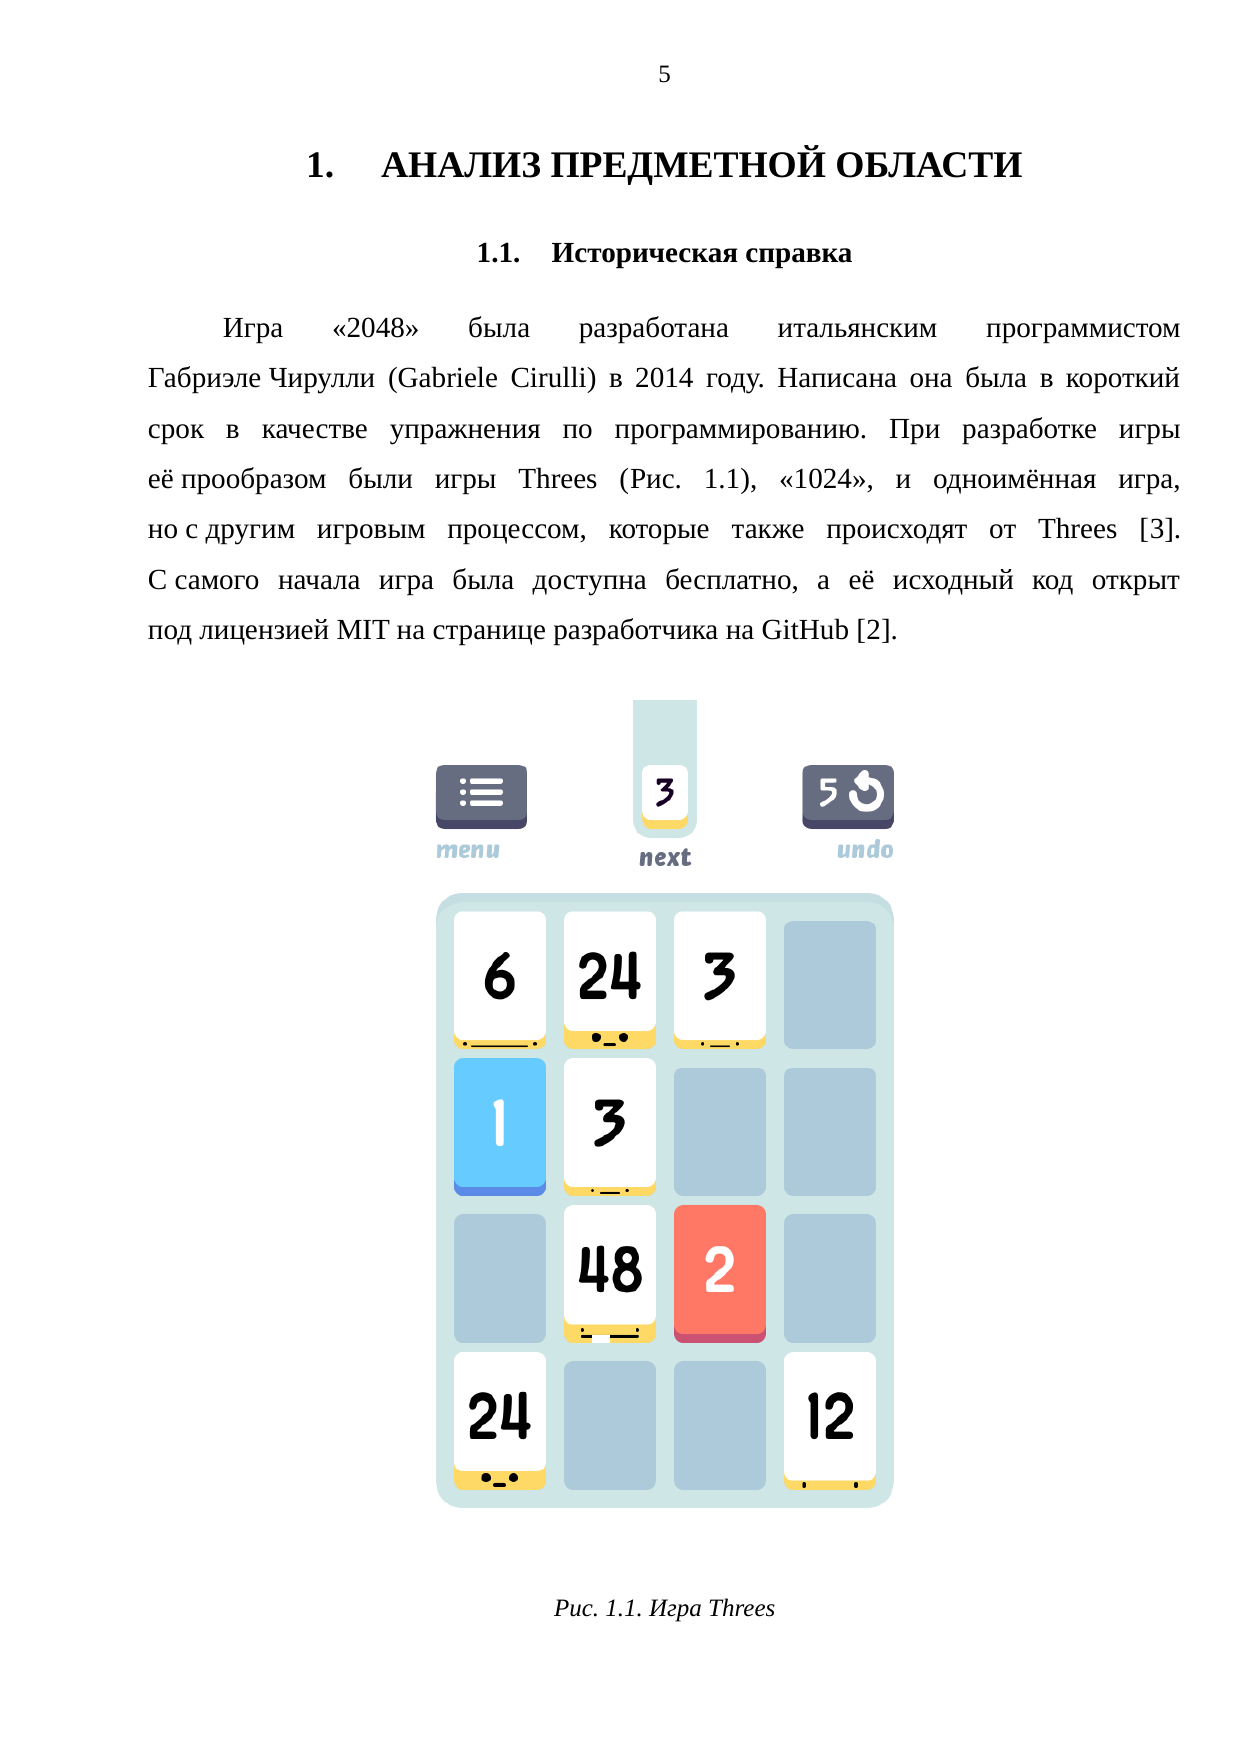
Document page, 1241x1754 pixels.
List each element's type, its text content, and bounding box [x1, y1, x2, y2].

subtitle Историческая справка [148, 235, 1181, 269]
text Игра «2048» была разработана итальянским программистом Габриэле Чирулли (Gabriele Cirulli) в 2014 году. Написана она была в короткий срок в качестве упражнения по программированию. При разработке игры её прообразом были игры Threes (Рис. 1.1), «1024», и одноимённая игра, но с другим игровым процессом, которые также происходят от Threes [3]. С самого начала игра была доступна бесплатно, а её исходный код открыт под лицензией MIT на странице разработчика на GitHub [2]. [148, 310, 1181, 646]
picture [371, 700, 958, 1581]
text Рис. 1.1. Игра Threes [371, 1581, 958, 1621]
subtitle анализ предметной области [148, 142, 1181, 185]
